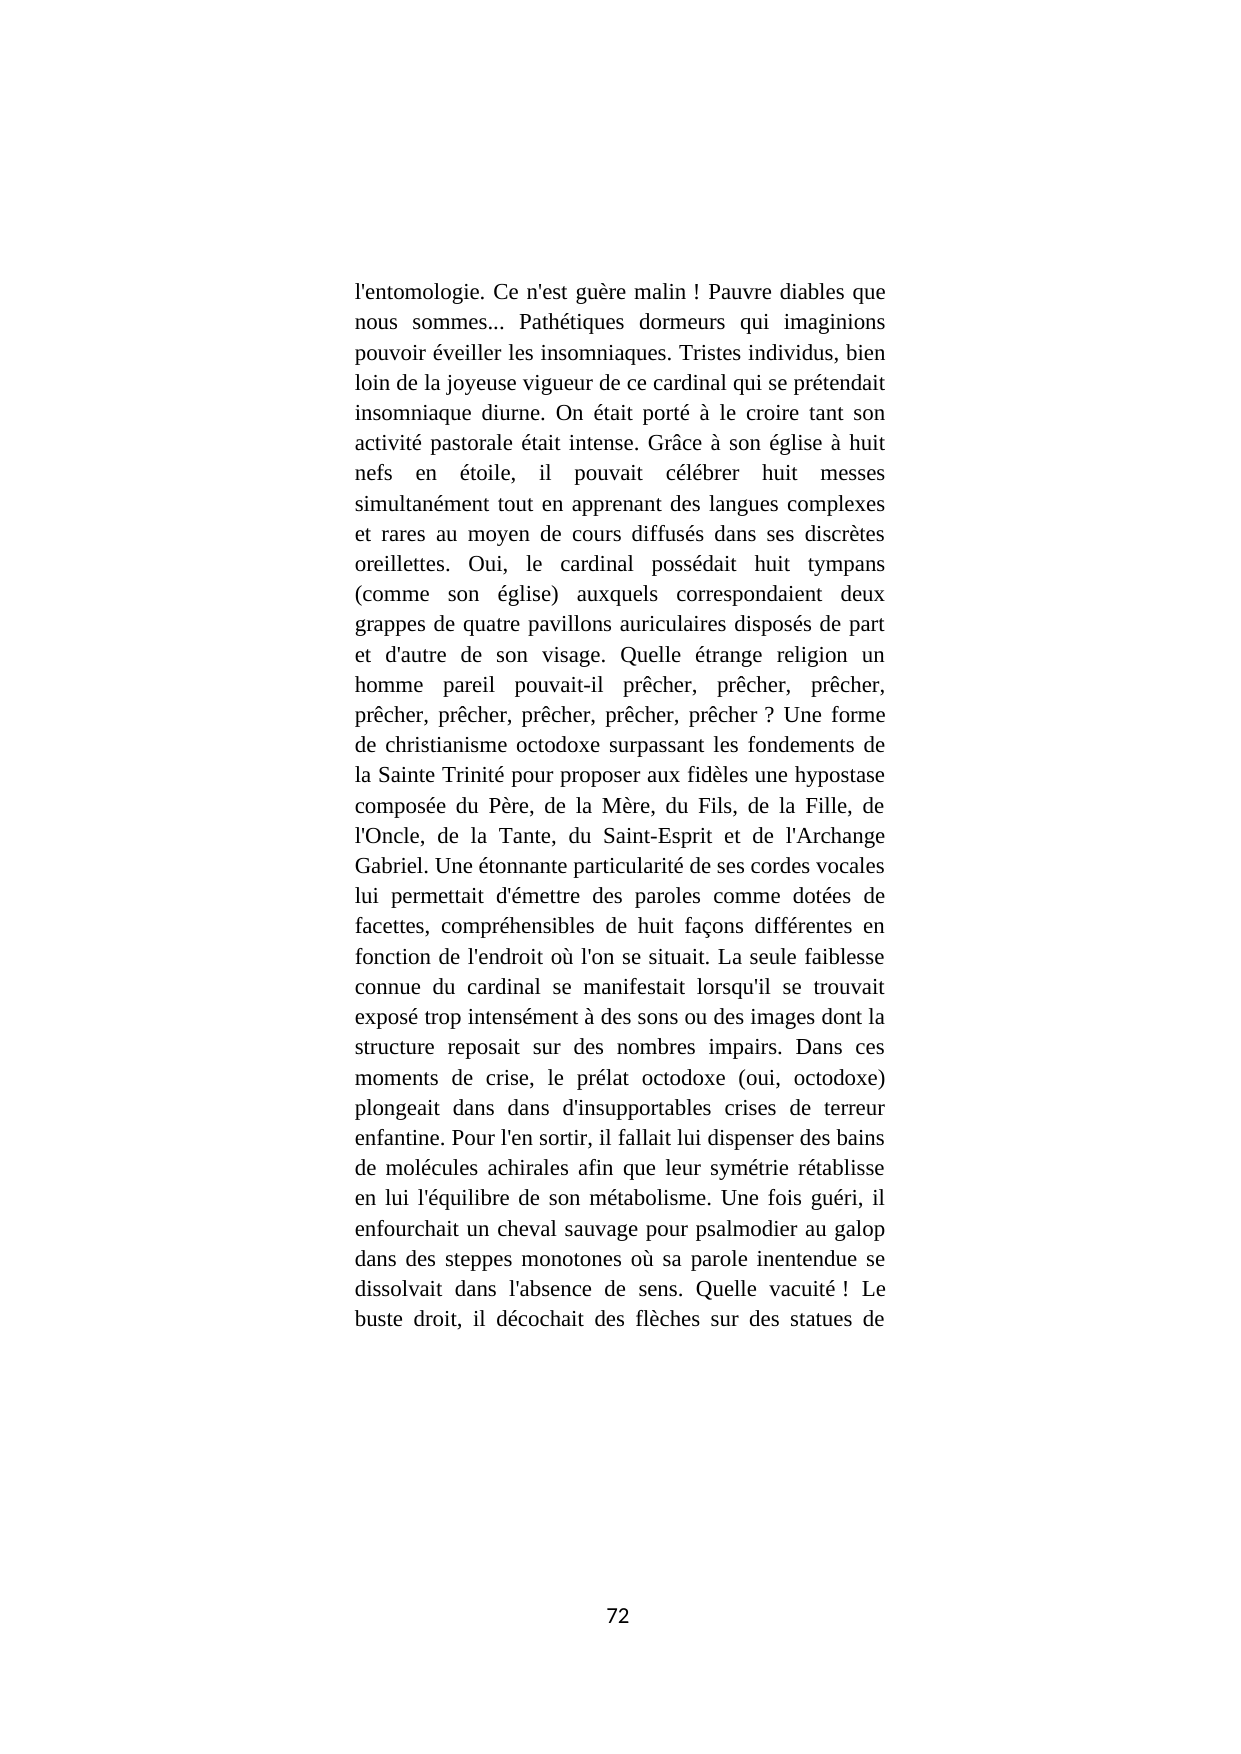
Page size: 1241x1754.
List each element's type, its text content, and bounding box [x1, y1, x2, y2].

text l'entomologie. Ce n'est guère malin ! Pauvre diables que nous sommes... Pathétiques dormeurs qui imaginions pouvoir éveiller les insomniaques. Tristes individus, bien loin de la joyeuse vigueur de ce cardinal qui se prétendait insomniaque diurne. On était porté à le croire tant son activité pastorale était intense. Grâce à son église à huit nefs en étoile, il pouvait célébrer huit messes simultanément tout en apprenant des langues complexes et rares au moyen de cours diffusés dans ses discrètes oreillettes. Oui, le cardinal possédait huit tympans (comme son église) auxquels correspondaient deux grappes de quatre pavillons auriculaires disposés de part et d'autre de son visage. Quelle étrange religion un homme pareil pouvait-il prêcher, prêcher, prêcher, prêcher, prêcher, prêcher, prêcher, prêcher ? Une forme de christianisme octodoxe surpassant les fondements de la Sainte Trinité pour proposer aux fidèles une hypostase composée du Père, de la Mère, du Fils, de la Fille, de l'Oncle, de la Tante, du Saint-Esprit et de l'Archange Gabriel. Une étonnante particularité de ses cordes vocales lui permettait d'émettre des paroles comme dotées de facettes, compréhensibles de huit façons différentes en fonction de l'endroit où l'on se situait. La seule faiblesse connue du cardinal se manifestait lorsqu'il se trouvait exposé trop intensément à des sons ou des images dont la structure reposait sur des nombres impairs. Dans ces moments de crise, le prélat octodoxe (oui, octodoxe) plongeait dans dans d'insupportables crises de terreur enfantine. Pour l'en sortir, il fallait lui dispenser des bains de molécules achirales afin que leur symétrie rétablisse en lui l'équilibre de son métabolisme. Une fois guéri, il enfourchait un cheval sauvage pour psalmodier au galop dans des steppes monotones où sa parole inentendue se dissolvait dans l'absence de sens. Quelle vacuité ! Le buste droit, il décochait des flèches sur des statues de [354, 278, 886, 1332]
